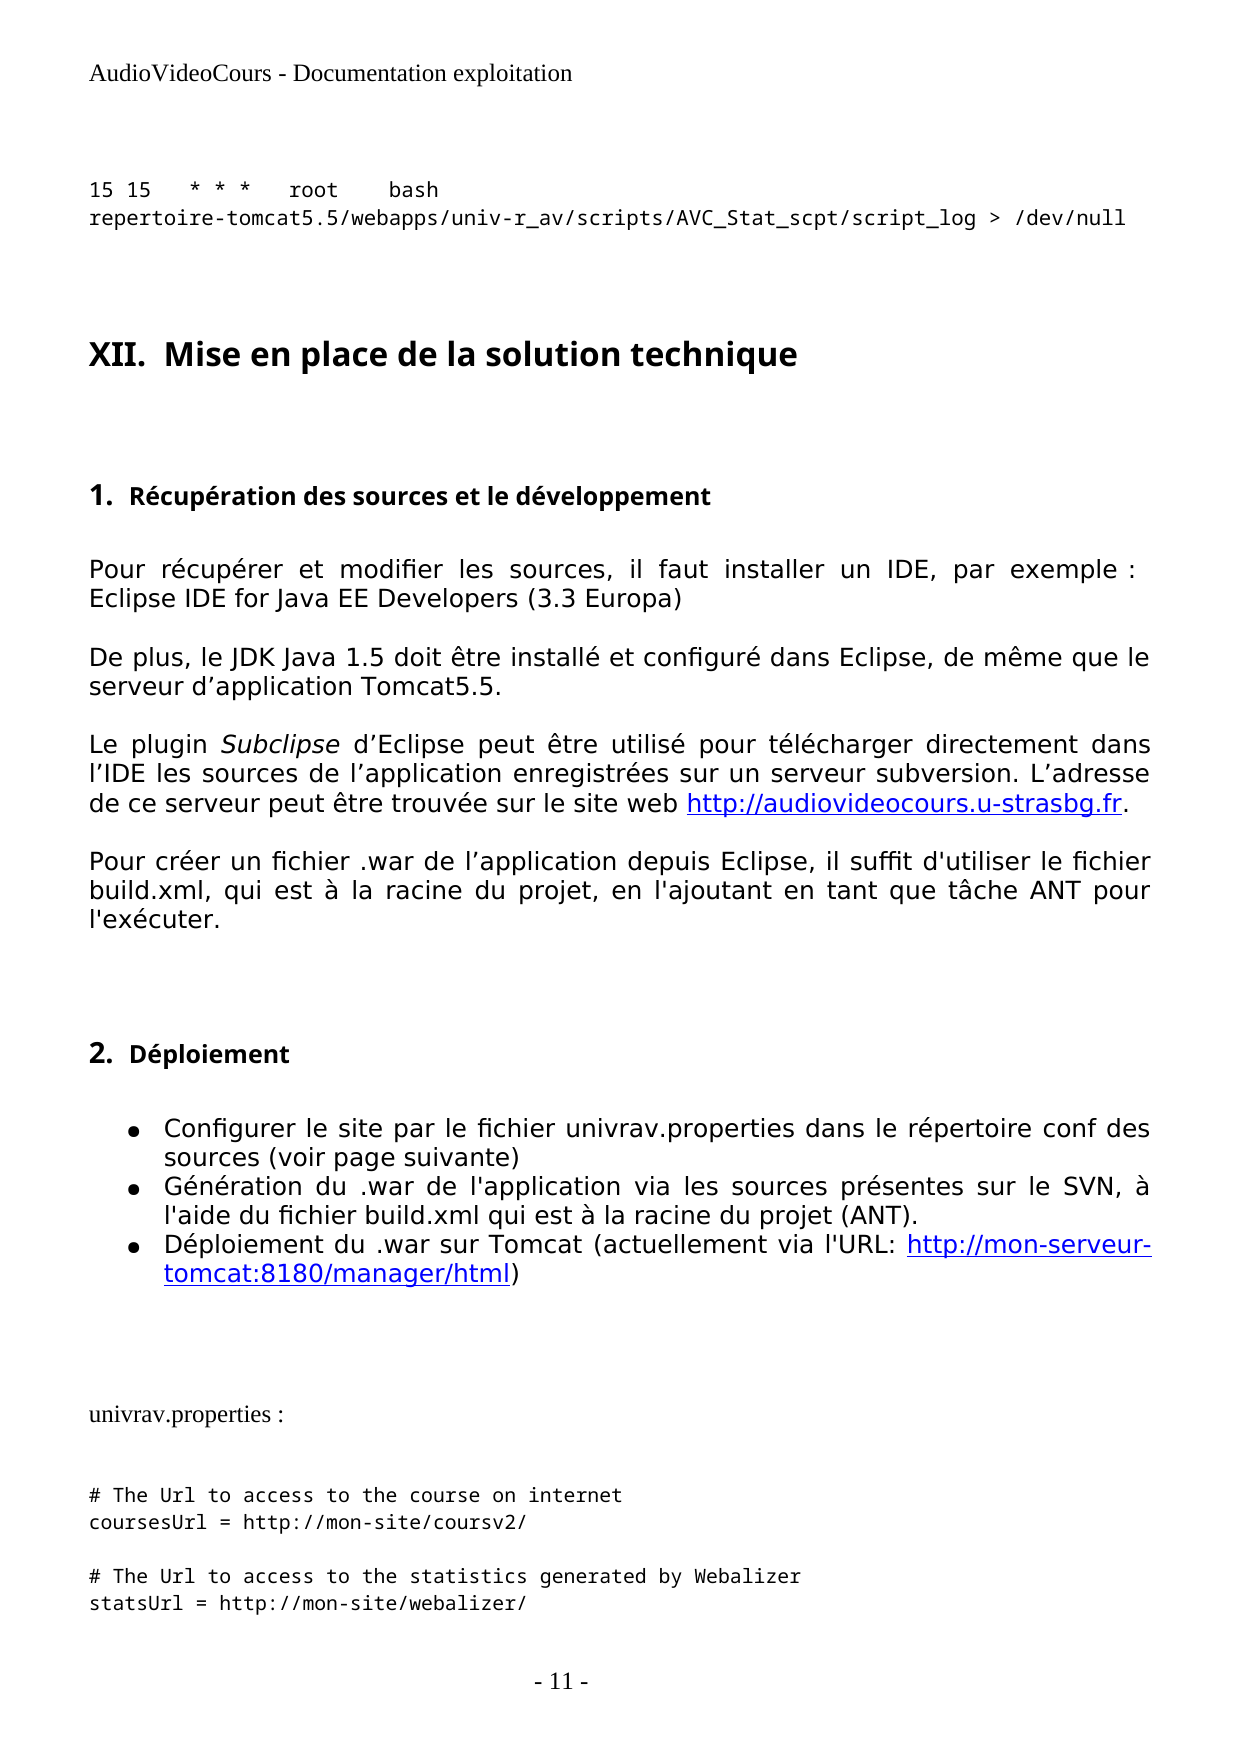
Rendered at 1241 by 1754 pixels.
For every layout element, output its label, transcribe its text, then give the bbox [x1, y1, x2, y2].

text univrav.properties : [88, 1400, 1152, 1427]
text coursesUrl = http://mon-site/coursv2/ [88, 1508, 1152, 1535]
text # The Url to access to the course on internet [88, 1481, 1152, 1508]
list Configurer le site par le fichier univrav.properties dans le répertoire conf des sources (voir page suivante) [126, 1114, 1152, 1172]
text Le plugin Subclipse d’Eclipse peut être utilisé pour télécharger directement dans l’IDE les sources de l’application enregistrées sur un serveur subversion. L’adresse de ce serveur peut être trouvée sur le site web http://audiovideocours.u-strasbg.fr. [88, 730, 1152, 818]
list Déploiement du .war sur Tomcat (actuellement via l'URL: http://mon-serveur-tomcat:8180/manager/html) [126, 1231, 1152, 1289]
text statsUrl = http://mon-site/webalizer/ [88, 1589, 1152, 1616]
text De plus, le JDK Java 1.5 doit être installé et configuré dans Eclipse, de même que le serveur d’application Tomcat5.5. [88, 643, 1152, 701]
subtitle 2. Déploiement [88, 1033, 1152, 1072]
text # The Url to access to the statistics generated by Webalizer [88, 1562, 1152, 1589]
text Pour récupérer et modifier les sources, il faut installer un IDE, par exemple : Eclipse IDE for Java EE Developers (3.3 Europa) [88, 555, 1152, 614]
list Génération du .war de l'application via les sources présentes sur le SVN, à l'aide du fichier build.xml qui est à la racine du projet (ANT). [126, 1172, 1152, 1231]
subtitle 1. Récupération des sources et le développement [88, 474, 1152, 514]
subtitle XII. Mise en place de la solution technique [88, 285, 1152, 376]
text 15 15 * * * root bash repertoire-tomcat5.5/webapps/univ-r_av/scripts/AVC_Stat_scpt/script_log > /dev/null [88, 175, 1152, 232]
text Pour créer un fichier .war de l’application depuis Eclipse, il suffit d'utiliser le fichier build.xml, qui est à la racine du projet, en l'ajoutant en tant que tâche ANT pour l'exécuter. [88, 847, 1152, 934]
